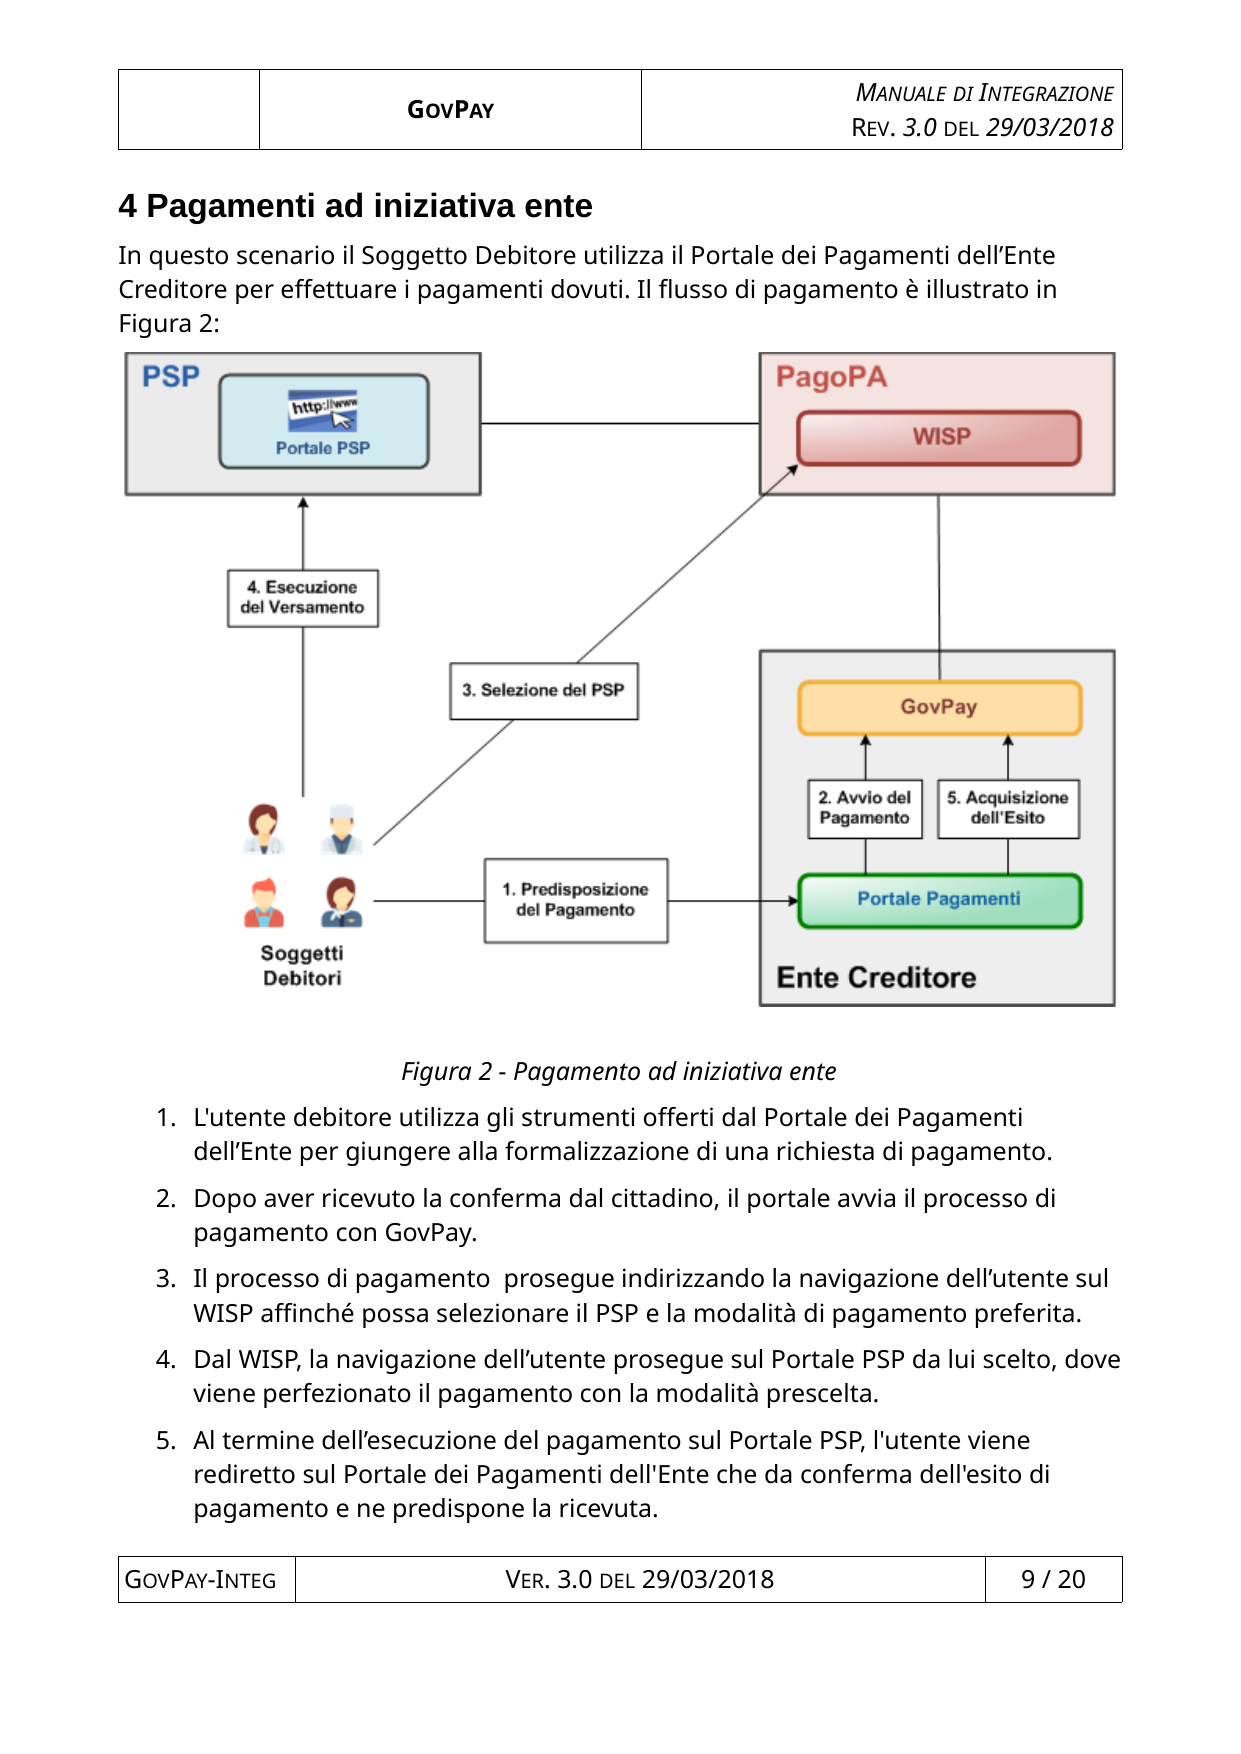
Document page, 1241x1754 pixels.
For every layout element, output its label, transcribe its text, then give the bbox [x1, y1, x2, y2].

text In questo scenario il Soggetto Debitore utilizza il Portale dei Pagamenti dell’Ente Creditore per effettuare i pagamenti dovuti. Il flusso di pagamento è illustrato in Figura 2: [118, 237, 1122, 339]
list Il processo di pagamento prosegue indirizzando la navigazione dell’utente sul WISP affinché possa selezionare il PSP e la modalità di pagamento preferita. [156, 1261, 1122, 1329]
picture [124, 352, 1117, 1007]
list Dopo aver ricevuto la conferma dal cittadino, il portale avvia il processo di pagamento con GovPay. [156, 1181, 1122, 1249]
list Al termine dell’esecuzione del pagamento sul Portale PSP, l'utente viene rediretto sul Portale dei Pagamenti dell'Ente che da conferma dell'esito di pagamento e ne predispone la ricevuta. [156, 1422, 1122, 1524]
text Figura 2 - Pagamento ad iniziativa ente [118, 1053, 1122, 1087]
list Dal WISP, la navigazione dell’utente prosegue sul Portale PSP da lui scelto, dove viene perfezionato il pagamento con la modalità prescelta. [156, 1342, 1122, 1410]
subtitle Pagamenti ad iniziativa ente [118, 186, 1122, 225]
list L'utente debitore utilizza gli strumenti offerti dal Portale dei Pagamenti dell’Ente per giungere alla formalizzazione di una richiesta di pagamento. [156, 1100, 1122, 1168]
